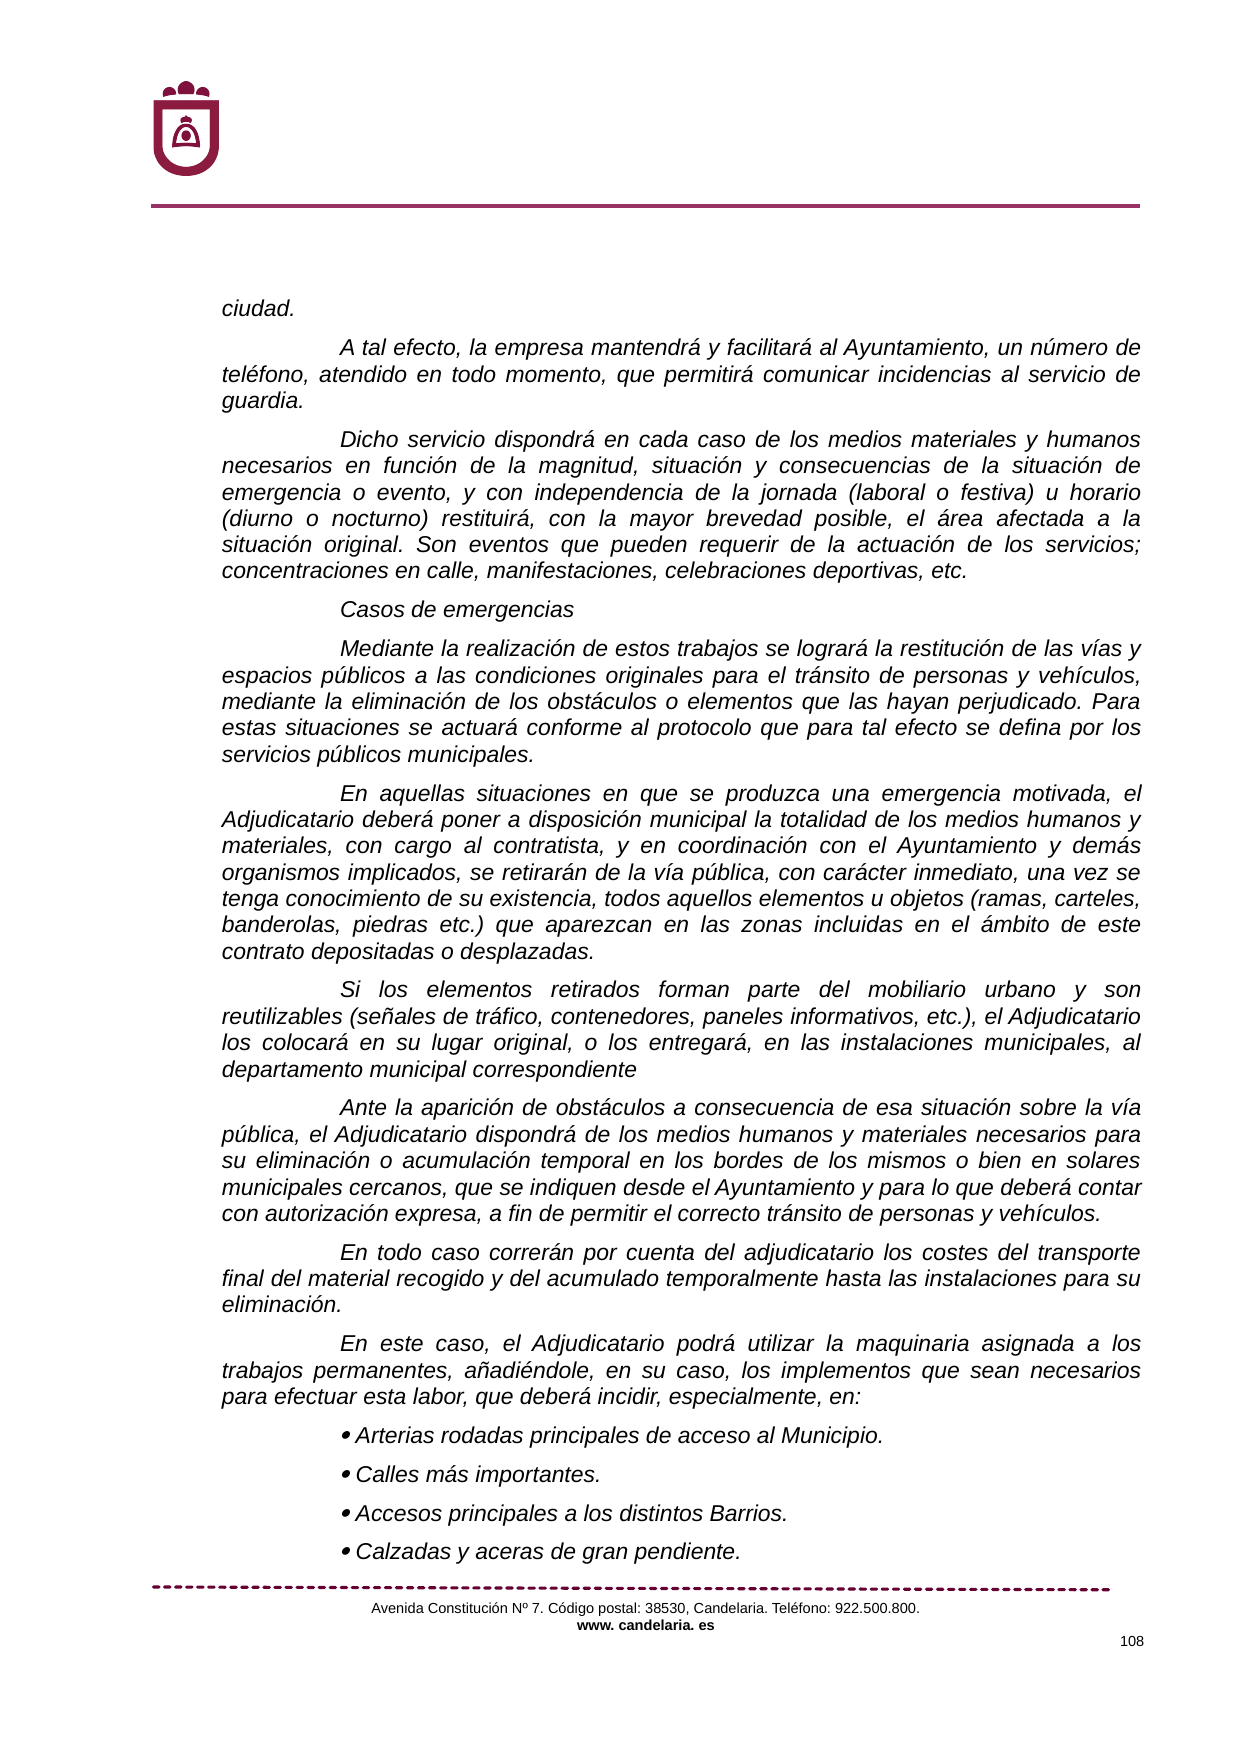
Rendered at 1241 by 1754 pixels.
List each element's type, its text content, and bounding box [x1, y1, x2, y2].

text Ante la aparición de obstáculos a consecuencia de esa situación sobre la vía pública, el Adjudicatario dispondrá de los medios humanos y materiales necesarios para su eliminación o acumulación temporal en los bordes de los mismos o bien en solares municipales cercanos, que se indiquen desde el Ayuntamiento y para lo que deberá contar con autorización expresa, a fin de permitir el correcto tránsito de personas y vehículos. [222, 1094, 1144, 1226]
text Si los elementos retirados forman parte del mobiliario urbano y son reutilizables (señales de tráfico, contenedores, paneles informativos, etc.), el Adjudicatario los colocará en su lugar original, o los entregará, en las instalaciones municipales, al departamento municipal correspondiente [222, 976, 1144, 1082]
text Dicho servicio dispondrá en cada caso de los medios materiales y humanos necesarios en función de la magnitud, situación y consecuencias de la situación de emergencia o evento, y con independencia de la jornada (laboral o festiva) u horario (diurno o nocturno) restituirá, con la mayor brevedad posible, el área afectada a la situación original. Son eventos que pueden requerir de la actuación de los servicios; concentraciones en calle, manifestaciones, celebraciones deportivas, etc. [222, 426, 1144, 584]
text En todo caso correrán por cuenta del adjudicatario los costes del transporte final del material recogido y del acumulado temporalmente hasta las instalaciones para su eliminación. [222, 1239, 1144, 1318]
text En aquellas situaciones en que se produzca una emergencia motivada, el Adjudicatario deberá poner a disposición municipal la totalidad de los medios humanos y materiales, con cargo al contratista, y en coordinación con el Ayuntamiento y demás organismos implicados, se retirarán de la vía pública, con carácter inmediato, una vez se tenga conocimiento de su existencia, todos aquellos elementos u objetos (ramas, carteles, banderolas, piedras etc.) que aparezcan en las zonas incluidas en el ámbito de este contrato depositadas o desplazadas. [222, 779, 1144, 964]
text  Calzadas y aceras de gran pendiente. [222, 1538, 1144, 1565]
text Casos de emergencias [222, 596, 1144, 623]
text  Calles más importantes. [222, 1461, 1144, 1487]
text A tal efecto, la empresa mantendrá y facilitará al Ayuntamiento, un número de teléfono, atendido en todo momento, que permitirá comunicar incidencias al servicio de guardia. [222, 334, 1144, 413]
text ciudad. [222, 295, 1144, 322]
text  Arterias rodadas principales de acceso al Municipio. [222, 1422, 1144, 1448]
text En este caso, el Adjudicatario podrá utilizar la maquinaria asignada a los trabajos permanentes, añadiéndole, en su caso, los implementos que sean necesarios para efectuar esta labor, que deberá incidir, especialmente, en: [222, 1330, 1144, 1409]
text  Accesos principales a los distintos Barrios. [222, 1499, 1144, 1526]
text Mediante la realización de estos trabajos se logrará la restitución de las vías y espacios públicos a las condiciones originales para el tránsito de personas y vehículos, mediante la eliminación de los obstáculos o elementos que las hayan perjudicado. Para estas situaciones se actuará conforme al protocolo que para tal efecto se defina por los servicios públicos municipales. [222, 635, 1144, 767]
